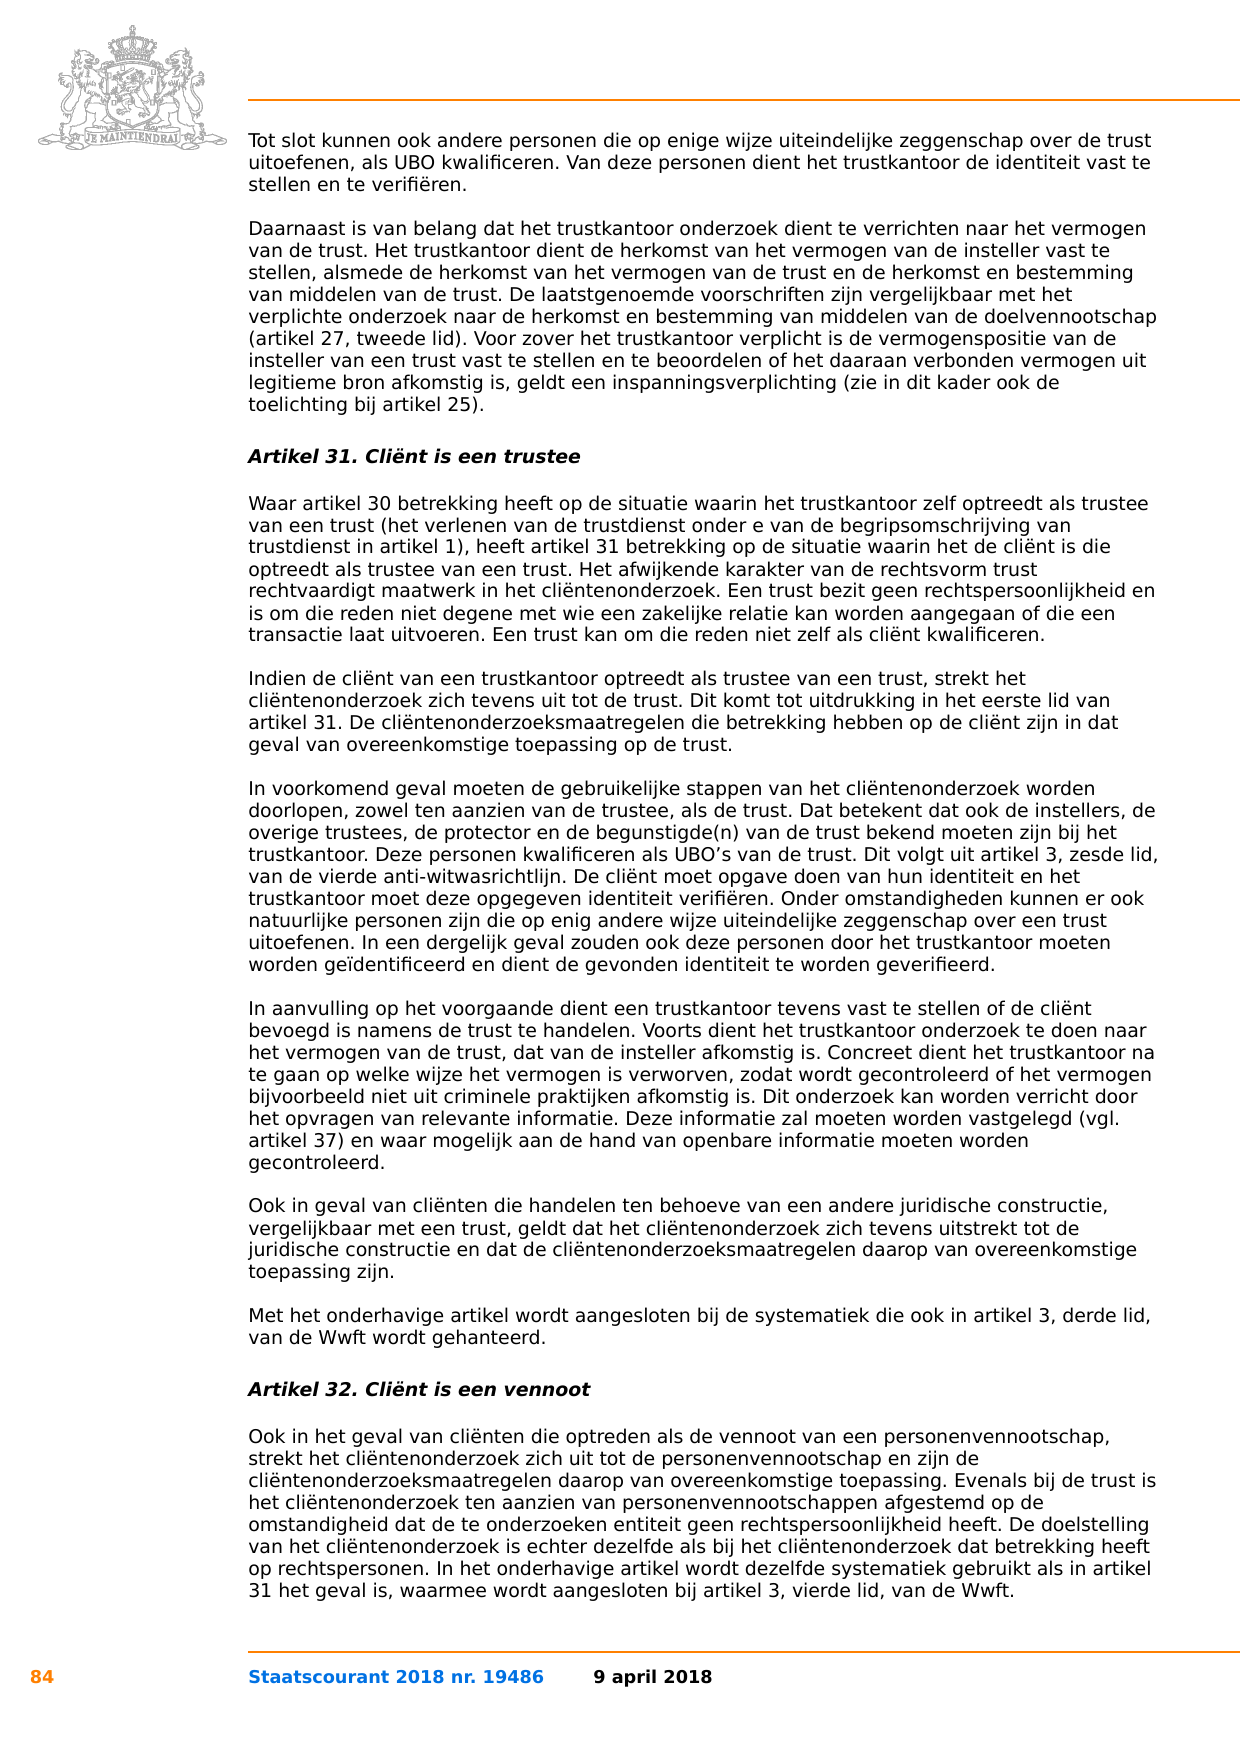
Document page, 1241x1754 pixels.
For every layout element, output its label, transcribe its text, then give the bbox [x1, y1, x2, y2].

text Met het onderhavige artikel wordt aangesloten bij de systematiek die ook in artikel 3, derde lid, van de Wwft wordt gehanteerd. [248, 1305, 1163, 1349]
text Ook in het geval van cliënten die optreden als de vennoot van een personenvennootschap, strekt het cliëntenonderzoek zich uit tot de personenvennootschap en zijn de cliëntenonderzoeksmaatregelen daarop van overeenkomstige toepassing. Evenals bij de trust is het cliëntenonderzoek ten aanzien van personenvennootschappen afgestemd op de omstandigheid dat de te onderzoeken entiteit geen rechtspersoonlijkheid heeft. De doelstelling van het cliëntenonderzoek is echter dezelfde als bij het cliëntenonderzoek dat betrekking heeft op rechtspersonen. In het onderhavige artikel wordt dezelfde systematiek gebruikt als in artikel 31 het geval is, waarmee wordt aangesloten bij artikel 3, vierde lid, van de Wwft. [248, 1426, 1163, 1602]
subtitle Artikel 32. Cliënt is een vennoot [248, 1379, 1163, 1401]
text In voorkomend geval moeten de gebruikelijke stappen van het cliëntenonderzoek worden doorlopen, zowel ten aanzien van de trustee, als de trust. Dat betekent dat ook de instellers, de overige trustees, de protector en de begunstigde(n) van de trust bekend moeten zijn bij het trustkantoor. Deze personen kwalificeren als UBO’s van de trust. Dit volgt uit artikel 3, zesde lid, van de vierde anti-witwasrichtlijn. De cliënt moet opgave doen van hun identiteit en het trustkantoor moet deze opgegeven identiteit verifiëren. Onder omstandigheden kunnen er ook natuurlijke personen zijn die op enig andere wijze uiteindelijke zeggenschap over een trust uitoefenen. In een dergelijk geval zouden ook deze personen door het trustkantoor moeten worden geïdentificeerd en dient de gevonden identiteit te worden geverifieerd. [248, 778, 1163, 976]
text In aanvulling op het voorgaande dient een trustkantoor tevens vast te stellen of de cliënt bevoegd is namens de trust te handelen. Voorts dient het trustkantoor onderzoek te doen naar het vermogen van de trust, dat van de insteller afkomstig is. Concreet dient het trustkantoor na te gaan op welke wijze het vermogen is verworven, zodat wordt gecontroleerd of het vermogen bijvoorbeeld niet uit criminele praktijken afkomstig is. Dit onderzoek kan worden verricht door het opvragen van relevante informatie. Deze informatie zal moeten worden vastgelegd (vgl. artikel 37) en waar mogelijk aan de hand van openbare informatie moeten worden gecontroleerd. [248, 998, 1163, 1173]
subtitle Artikel 31. Cliënt is een trustee [248, 446, 1163, 467]
text Tot slot kunnen ook andere personen die op enige wijze uiteindelijke zeggenschap over de trust uitoefenen, als UBO kwalificeren. Van deze personen dient het trustkantoor de identiteit vast te stellen en te verifiëren. [248, 130, 1163, 196]
text Daarnaast is van belang dat het trustkantoor onderzoek dient te verrichten naar het vermogen van de trust. Het trustkantoor dient de herkomst van het vermogen van de insteller vast te stellen, alsmede de herkomst van het vermogen van de trust en de herkomst en bestemming van middelen van de trust. De laatstgenoemde voorschriften zijn vergelijkbaar met het verplichte onderzoek naar de herkomst en bestemming van middelen van de doelvennootschap (artikel 27, tweede lid). Voor zover het trustkantoor verplicht is de vermogenspositie van de insteller van een trust vast te stellen en te beoordelen of het daaraan verbonden vermogen uit legitieme bron afkomstig is, geldt een inspanningsverplichting (zie in dit kader ook de toelichting bij artikel 25). [248, 218, 1163, 416]
text Indien de cliënt van een trustkantoor optreedt als trustee van een trust, strekt het cliëntenonderzoek zich tevens uit tot de trust. Dit komt tot uitdrukking in het eerste lid van artikel 31. De cliëntenonderzoeksmaatregelen die betrekking hebben op de cliënt zijn in dat geval van overeenkomstige toepassing op de trust. [248, 668, 1163, 756]
picture [38, 25, 227, 150]
text Ook in geval van cliënten die handelen ten behoeve van een andere juridische constructie, vergelijkbaar met een trust, geldt dat het cliëntenonderzoek zich tevens uitstrekt tot de juridische constructie en dat de cliëntenonderzoeksmaatregelen daarop van overeenkomstige toepassing zijn. [248, 1195, 1163, 1283]
text Waar artikel 30 betrekking heeft op de situatie waarin het trustkantoor zelf optreedt als trustee van een trust (het verlenen van de trustdienst onder e van de begripsomschrijving van trustdienst in artikel 1), heeft artikel 31 betrekking op de situatie waarin het de cliënt is die optreedt als trustee van een trust. Het afwijkende karakter van de rechtsvorm trust rechtvaardigt maatwerk in het cliëntenonderzoek. Een trust bezit geen rechtspersoonlijkheid en is om die reden niet degene met wie een zakelijke relatie kan worden aangegaan of die een transactie laat uitvoeren. Een trust kan om die reden niet zelf als cliënt kwalificeren. [248, 492, 1163, 646]
